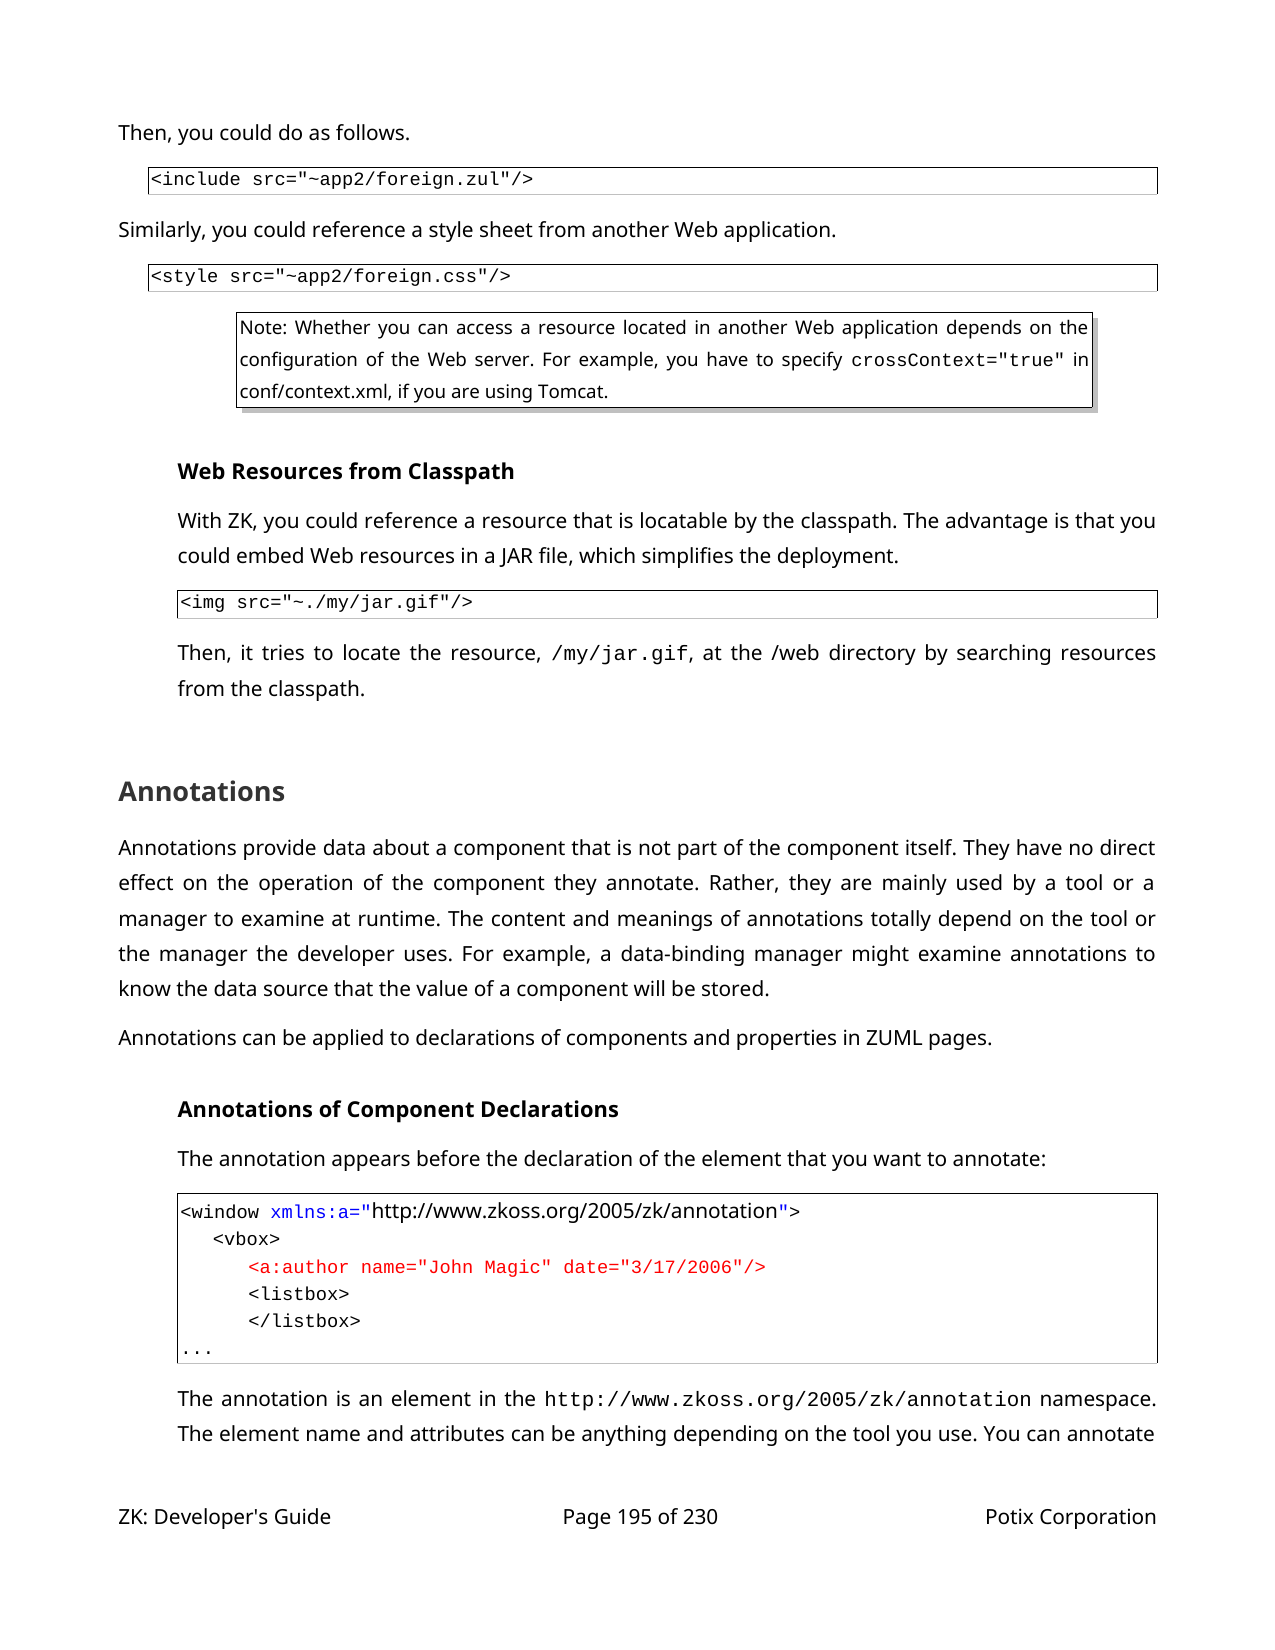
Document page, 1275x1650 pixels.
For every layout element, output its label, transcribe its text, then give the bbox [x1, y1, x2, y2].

text Annotations provide data about a component that is not part of the component itself. They have no direct effect on the operation of the component they annotate. Rather, they are mainly used by a tool or a manager to examine at runtime. The content and meanings of annotations totally depend on the tool or the manager the developer uses. For example, a data-binding manager might examine annotations to know the data source that the value of a component will be stored. [118, 833, 1157, 1002]
text Annotations can be applied to declarations of components and properties in ZUML pages. [118, 1023, 1157, 1051]
text The annotation appears before the declaration of the element that you want to annotate: [177, 1144, 1157, 1172]
text Similarly, you could reference a style sheet from another Web application. [118, 215, 1157, 243]
text <window xmlns:a="http://www.zkoss.org/2005/zk/annotation"> [178, 1194, 1157, 1224]
text <img src="~./my/jar.gif"/> [178, 591, 1157, 618]
text </listbox> [178, 1309, 1157, 1333]
text <listbox> [178, 1282, 1157, 1306]
text Then, you could do as follows. [118, 118, 1157, 146]
text With ZK, you could reference a resource that is locatable by the classpath. The advantage is that you could embed Web resources in a JAR file, which simplifies the deployment. [177, 506, 1157, 570]
text <include src="~app2/foreign.zul"/> [149, 168, 1157, 194]
text <a:author name="John Magic" date="3/17/2006"/> [178, 1254, 1157, 1279]
text <vbox> [178, 1227, 1157, 1252]
text <style src="~app2/foreign.css"/> [149, 265, 1157, 291]
subtitle Annotations [118, 773, 1157, 809]
text Then, it tries to locate the resource, /my/jar.gif, at the /web directory by searching resources from the classpath. [177, 638, 1157, 702]
text ... [178, 1336, 1157, 1363]
text The annotation is an element in the http://www.zkoss.org/2005/zk/annotation namespace. The element name and attributes can be anything depending on the tool you use. You can annotate [177, 1384, 1157, 1448]
text Note: Whether you can access a resource located in another Web application depends on the configuration of the Web server. For example, you have to specify crossContext="true" in conf/context.xml, if you are using Tomcat. [237, 313, 1092, 407]
subtitle Annotations of Component Declarations [177, 1094, 1157, 1124]
subtitle Web Resources from Classpath [177, 456, 1157, 486]
